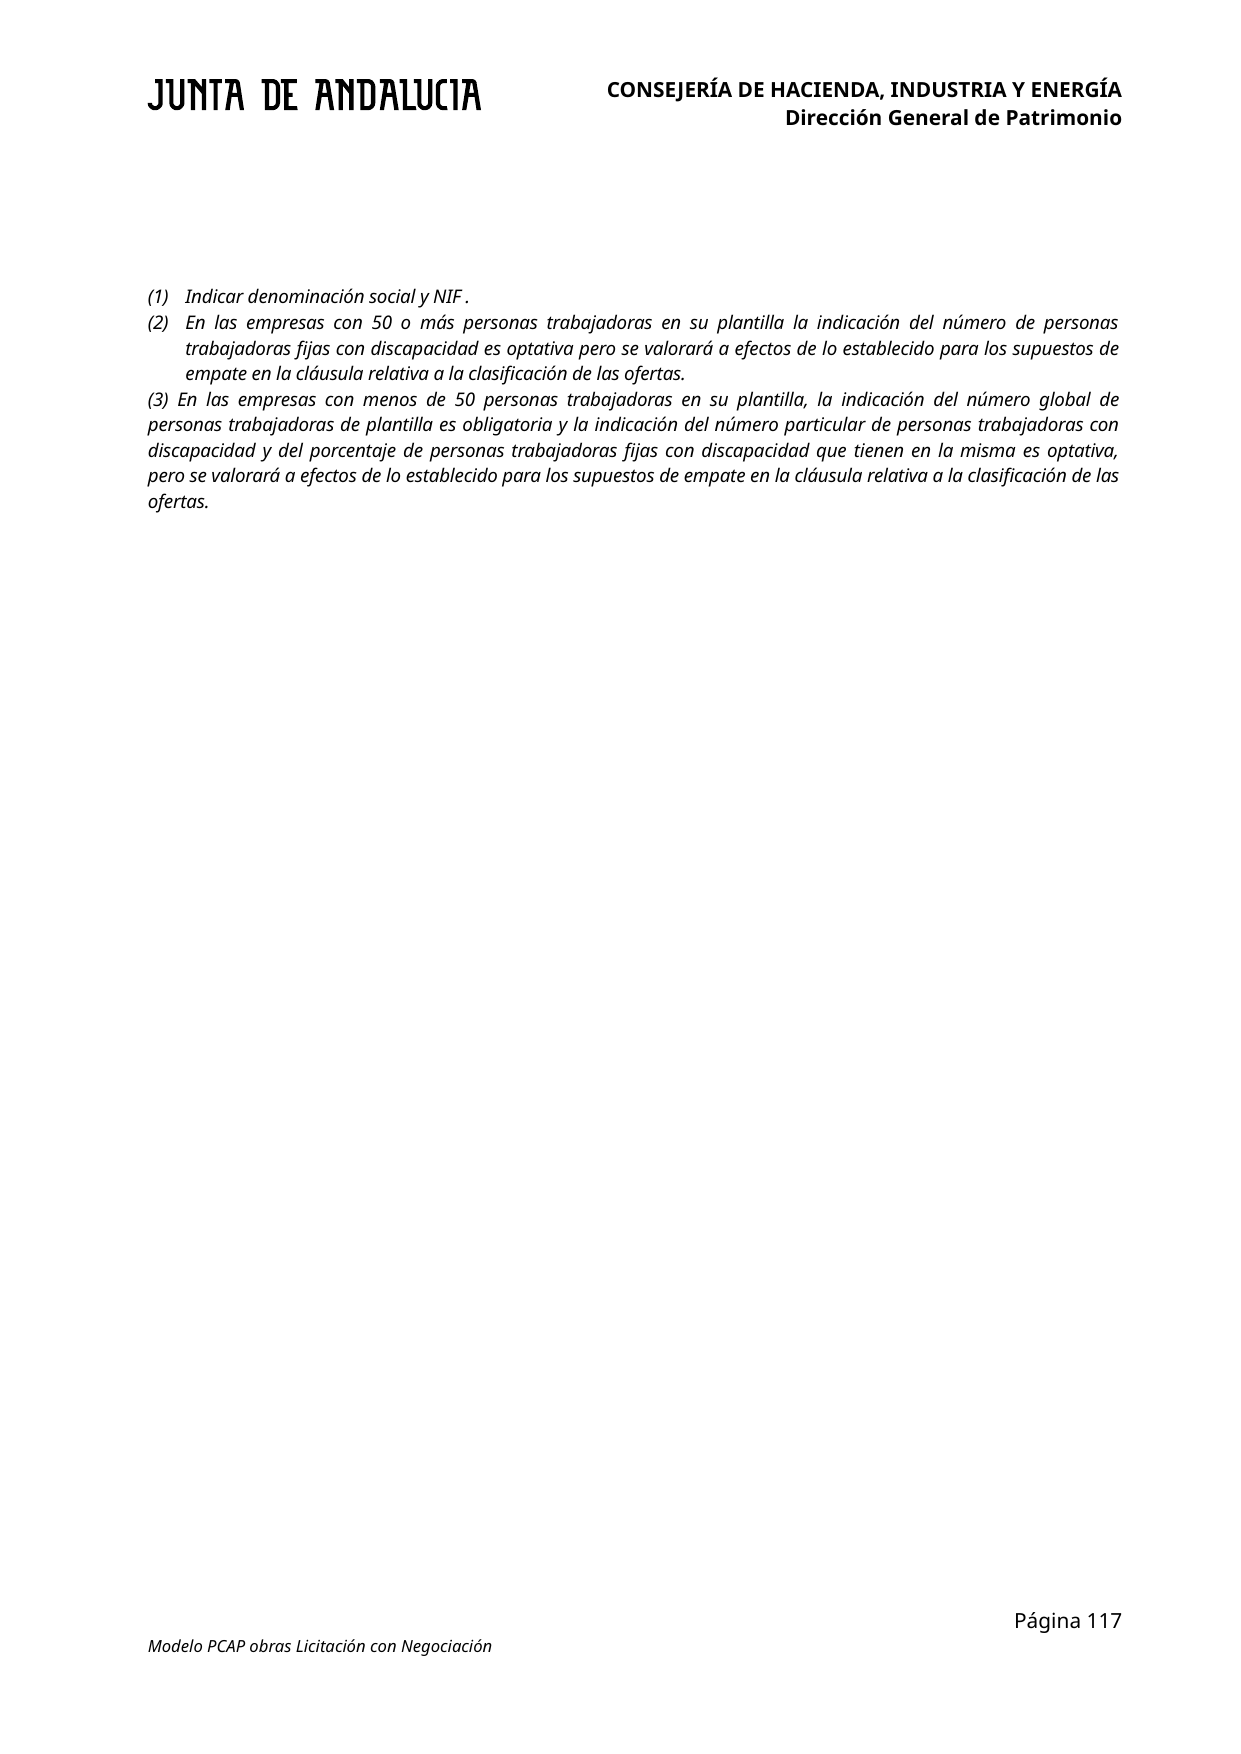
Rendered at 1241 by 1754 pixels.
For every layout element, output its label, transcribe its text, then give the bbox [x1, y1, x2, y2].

list En las empresas con 50 o más personas trabajadoras en su plantilla la indicación del número de personas trabajadoras fijas con discapacidad es optativa pero se valorará a efectos de lo establecido para los supuestos de empate en la cláusula relativa a la clasificación de las ofertas. [148, 309, 1122, 386]
list Indicar denominación social y NIF . [148, 284, 1122, 309]
text (3) En las empresas con menos de 50 personas trabajadoras en su plantilla, la indicación del número global de personas trabajadoras de plantilla es obligatoria y la indicación del número particular de personas trabajadoras con discapacidad y del porcentaje de personas trabajadoras fijas con discapacidad que tienen en la misma es optativa, pero se valorará a efectos de lo establecido para los supuestos de empate en la cláusula relativa a la clasificación de las ofertas. [148, 386, 1122, 513]
